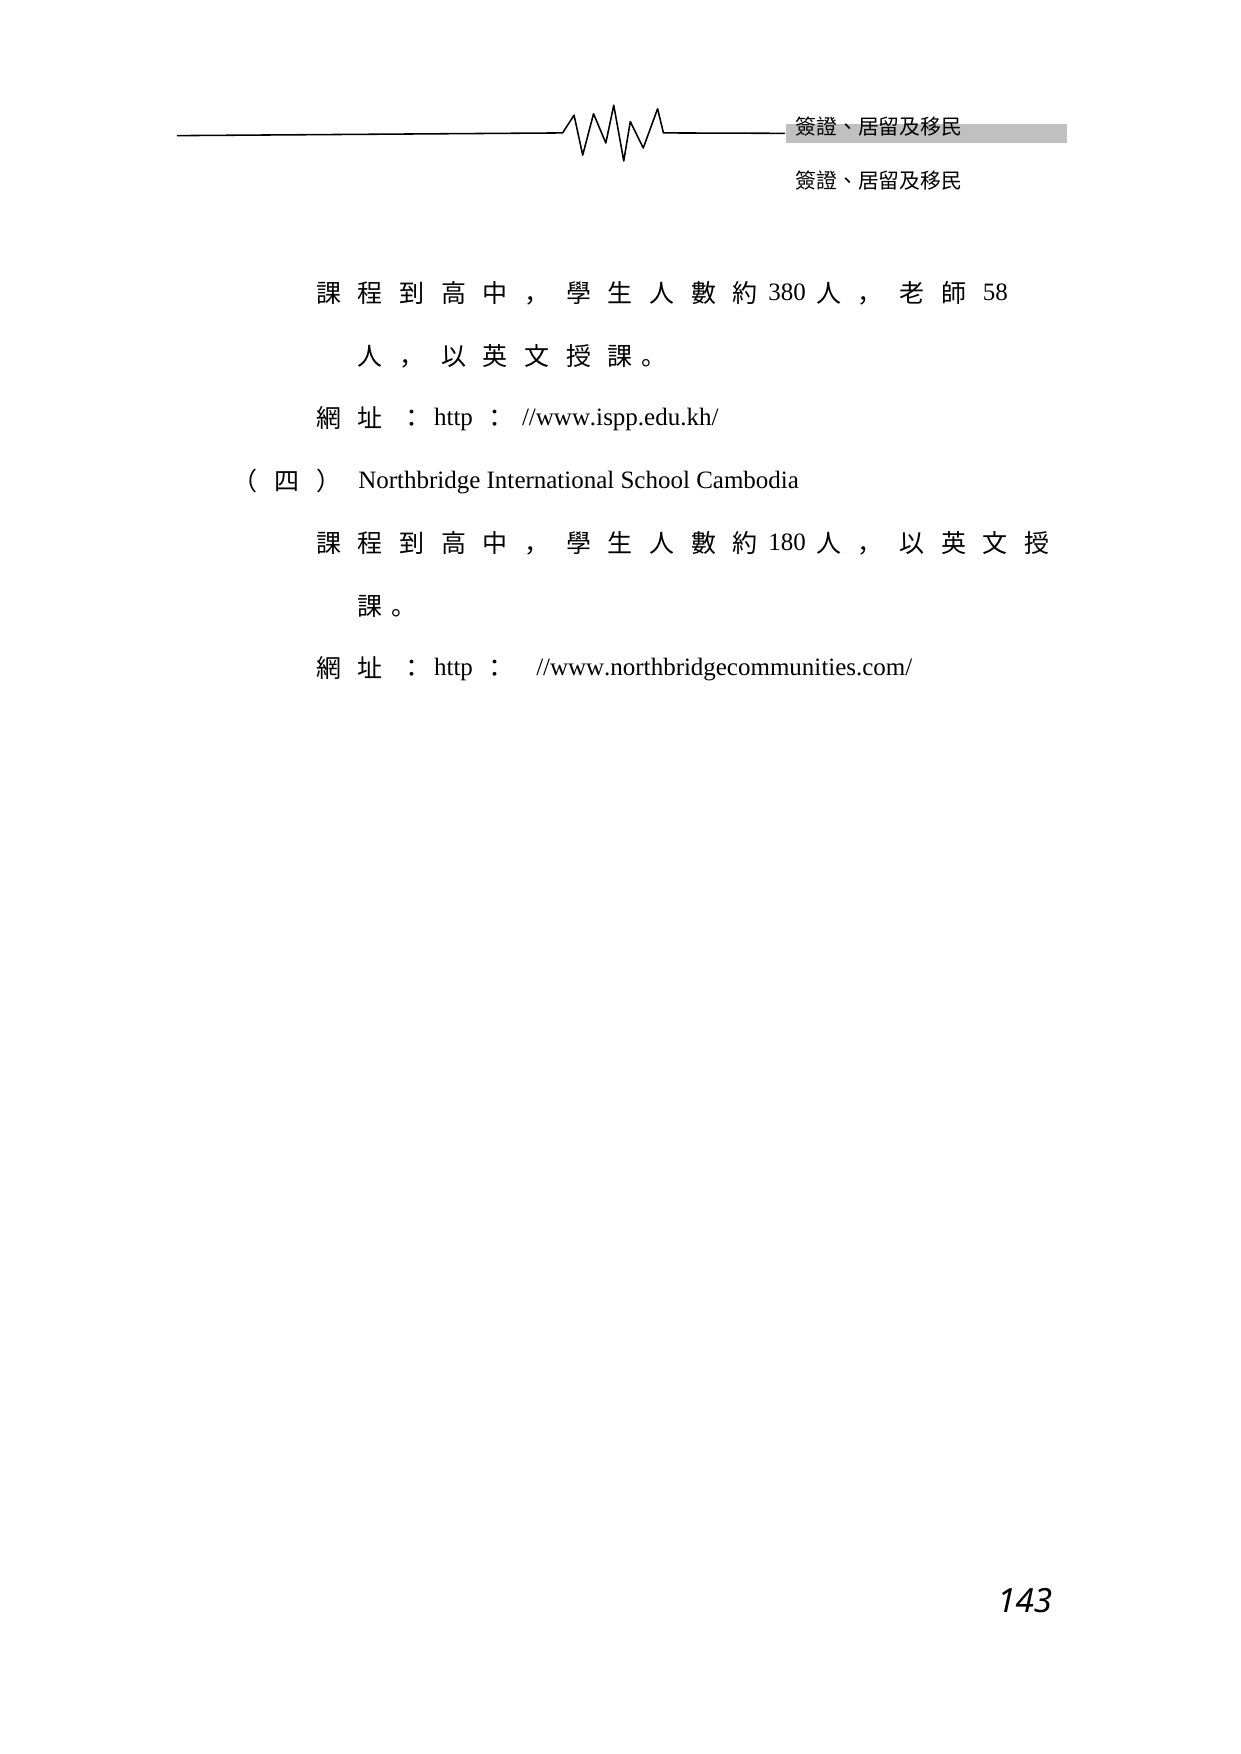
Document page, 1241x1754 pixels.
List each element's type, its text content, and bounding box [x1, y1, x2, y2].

text 網址：http：//www.ispp.edu.kh/ [281, 375, 1058, 438]
text 課程到高中，學生人數約180人，以英文授課。 [281, 500, 1058, 625]
text （四）Northbridge International School Cambodia [207, 438, 1058, 500]
text 網址：http：//www.northbridgecommunities.com/ [281, 625, 1058, 688]
text 課程到高中，學生人數約380人，老師58人，以英文授課。 [281, 250, 1058, 375]
